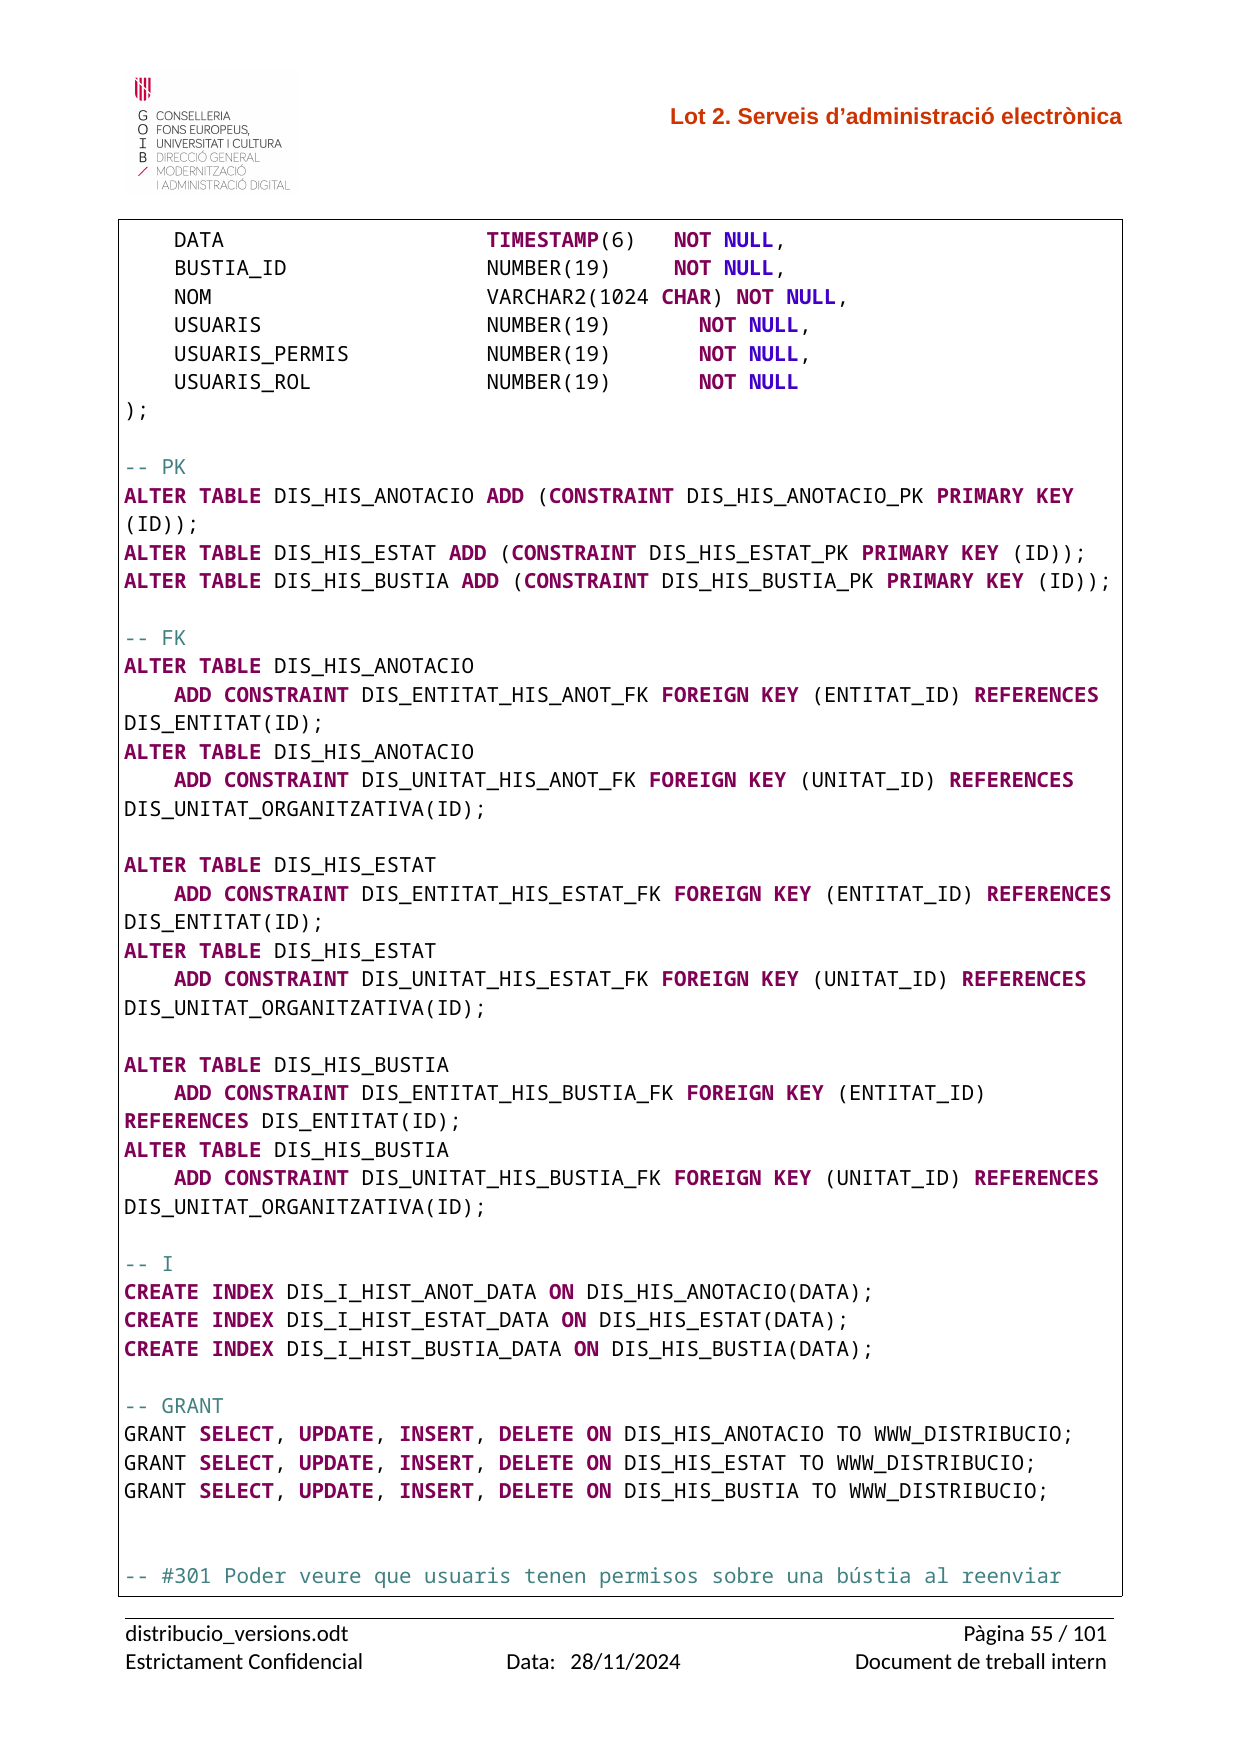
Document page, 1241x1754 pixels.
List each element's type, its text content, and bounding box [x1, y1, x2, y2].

picture [126, 70, 299, 197]
table_header DATA TIMESTAMP(6) NOT NULL, BUSTIA_ID NUMBER(19) NOT NULL, NOM VARCHAR2(1024 CHAR) NOT NULL, USUARIS NUMBER(19) NOT NULL, USUARIS_PERMIS NUMBER(19) NOT NULL, USUARIS_ROL NUMBER(19) NOT NULL ); -- PK ALTER TABLE DIS_HIS_ANOTACIO ADD (CONSTRAINT DIS_HIS_ANOTACIO_PK PRIMARY KEY (ID)); ALTER TABLE DIS_HIS_ESTAT ADD (CONSTRAINT DIS_HIS_ESTAT_PK PRIMARY KEY (ID)); ALTER TABLE DIS_HIS_BUSTIA ADD (CONSTRAINT DIS_HIS_BUSTIA_PK PRIMARY KEY (ID)); -- FK ALTER TABLE DIS_HIS_ANOTACIO ADD CONSTRAINT DIS_ENTITAT_HIS_ANOT_FK FOREIGN KEY (ENTITAT_ID) REFERENCES DIS_ENTITAT(ID); ALTER TABLE DIS_HIS_ANOTACIO ADD CONSTRAINT DIS_UNITAT_HIS_ANOT_FK FOREIGN KEY (UNITAT_ID) REFERENCES DIS_UNITAT_ORGANITZATIVA(ID); ALTER TABLE DIS_HIS_ESTAT ADD CONSTRAINT DIS_ENTITAT_HIS_ESTAT_FK FOREIGN KEY (ENTITAT_ID) REFERENCES DIS_ENTITAT(ID); ALTER TABLE DIS_HIS_ESTAT ADD CONSTRAINT DIS_UNITAT_HIS_ESTAT_FK FOREIGN KEY (UNITAT_ID) REFERENCES DIS_UNITAT_ORGANITZATIVA(ID); ALTER TABLE DIS_HIS_BUSTIA ADD CONSTRAINT DIS_ENTITAT_HIS_BUSTIA_FK FOREIGN KEY (ENTITAT_ID) REFERENCES DIS_ENTITAT(ID); ALTER TABLE DIS_HIS_BUSTIA ADD CONSTRAINT DIS_UNITAT_HIS_BUSTIA_FK FOREIGN KEY (UNITAT_ID) REFERENCES DIS_UNITAT_ORGANITZATIVA(ID); -- I CREATE INDEX DIS_I_HIST_ANOT_DATA ON DIS_HIS_ANOTACIO(DATA); CREATE INDEX DIS_I_HIST_ESTAT_DATA ON DIS_HIS_ESTAT(DATA); CREATE INDEX DIS_I_HIST_BUSTIA_DATA ON DIS_HIS_BUSTIA(DATA); -- GRANT GRANT SELECT, UPDATE, INSERT, DELETE ON DIS_HIS_ANOTACIO TO WWW_DISTRIBUCIO; GRANT SELECT, UPDATE, INSERT, DELETE ON DIS_HIS_ESTAT TO WWW_DISTRIBUCIO; GRANT SELECT, UPDATE, INSERT, DELETE ON DIS_HIS_BUSTIA TO WWW_DISTRIBUCIO; -- #301 Poder veure que usuaris tenen permisos sobre una bústia al reenviar [119, 220, 1122, 1596]
